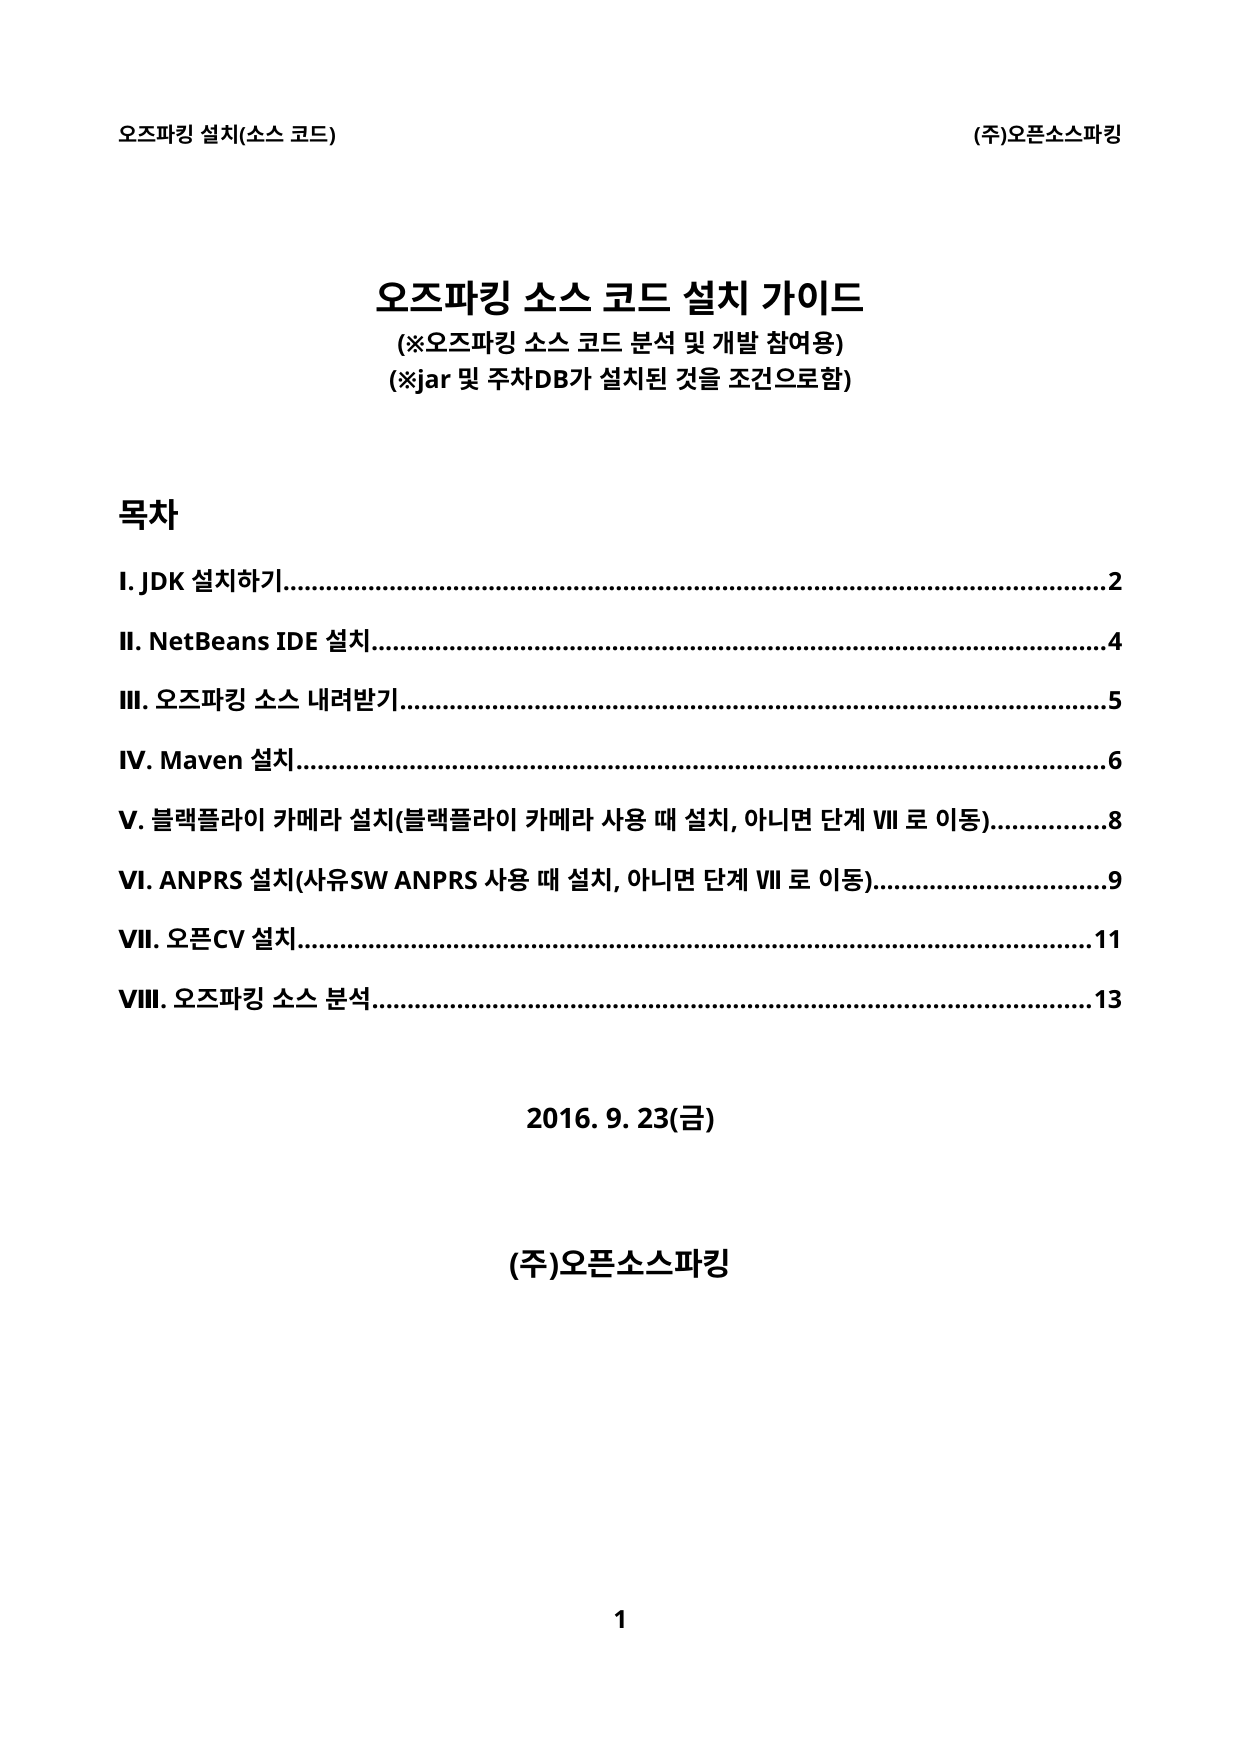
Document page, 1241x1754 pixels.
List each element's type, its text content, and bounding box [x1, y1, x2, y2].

text Ⅱ. NetBeans IDE 설치 4 [118, 621, 1122, 657]
text Ⅴ. 블랙플라이 카메라 설치(블랙플라이 카메라 사용 때 설치, 아니면 단계 Ⅶ 로 이동) 8 [118, 800, 1122, 837]
text Ⅳ. Maven 설치 6 [118, 741, 1122, 777]
text (※jar 및 주차DB가 설치된 것을 조건으로함) [118, 359, 1122, 396]
subtitle 목차 [118, 489, 1122, 537]
text Ⅶ. 오픈CV 설치 11 [118, 920, 1122, 956]
text Ⅷ. 오즈파킹 소스 분석 13 [118, 980, 1122, 1016]
text Ⅰ. JDK 설치하기 2 [118, 561, 1122, 597]
text (주)오픈소스파킹 [118, 1239, 1122, 1284]
text Ⅲ. 오즈파킹 소스 내려받기 5 [118, 681, 1122, 717]
text 2016. 9. 23(금) [118, 1096, 1122, 1137]
text 오즈파킹 소스 코드 설치 가이드 [118, 269, 1122, 323]
text Ⅵ. ANPRS 설치(사유SW ANPRS 사용 때 설치, 아니면 단계 Ⅶ 로 이동) 9 [118, 860, 1122, 896]
text (※오즈파킹 소스 코드 분석 및 개발 참여용) [118, 323, 1122, 359]
